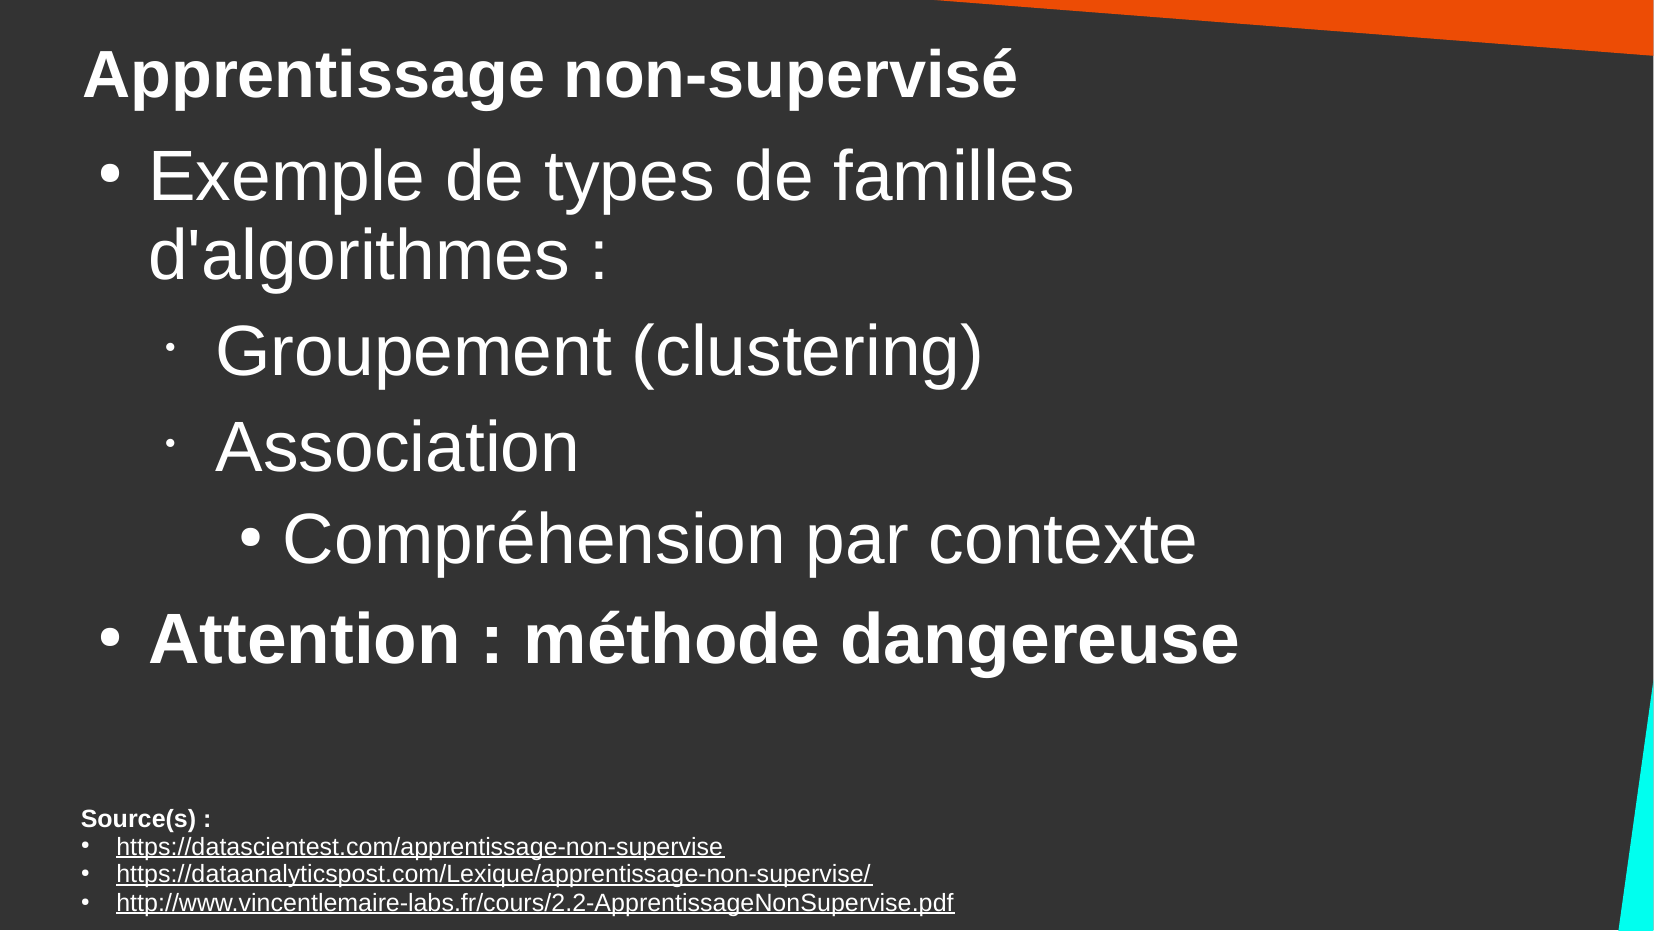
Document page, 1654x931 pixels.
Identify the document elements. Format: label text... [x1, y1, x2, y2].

text_box Source(s) : https://datascientest.com/apprentissage-non-supervise https://dataanalyticspost.com/Lexique/apprentissage-non-supervise/ http://www.vincentlemaire-labs.fr/cours/2.2-ApprentissageNonSupervise.pdf [66, 796, 1483, 924]
text_box [1618, 675, 1654, 931]
list Exemple de types de familles d'algorithmes : Groupement (clustering) Association Compréhension par contexte Attention : méthode dangereuse [80, 135, 1501, 686]
text_box [934, 0, 1654, 56]
title Apprentissage non-supervisé [82, 37, 1571, 115]
